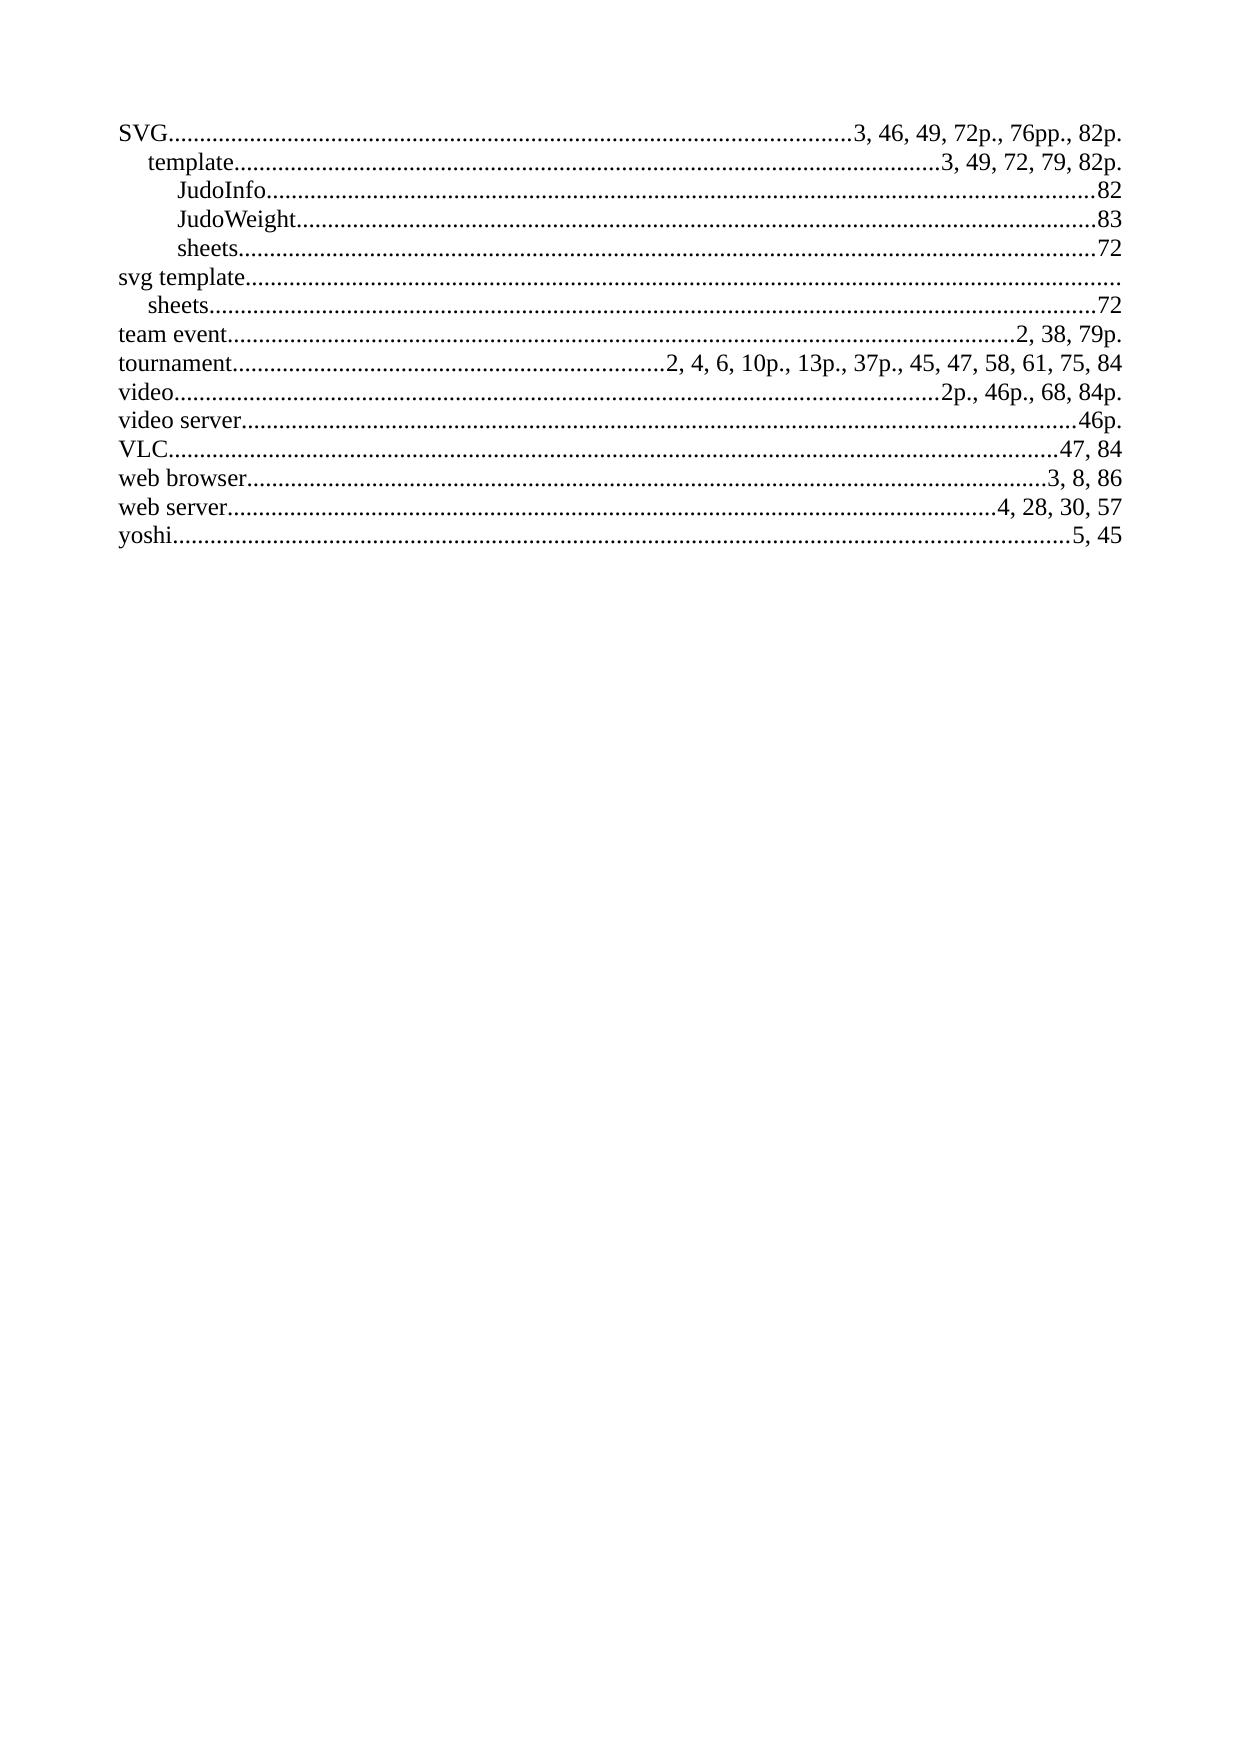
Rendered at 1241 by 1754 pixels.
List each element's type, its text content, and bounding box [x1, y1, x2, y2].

text template 3, 49, 72, 79, 82p. [148, 147, 1122, 176]
text team event 2, 38, 79p. [118, 319, 1122, 348]
text video server 46p. [118, 406, 1122, 434]
text sheets 72 [177, 233, 1122, 262]
text SVG 3, 46, 49, 72p., 76pp., 82p. [118, 118, 1122, 147]
text sheets 72 [148, 291, 1122, 319]
text video 2p., 46p., 68, 84p. [118, 377, 1122, 406]
text web browser 3, 8, 86 [118, 463, 1122, 492]
text yoshi 5, 45 [118, 521, 1122, 549]
text JudoInfo 82 [177, 176, 1122, 204]
text JudoWeight 83 [177, 204, 1122, 233]
text VLC 47, 84 [118, 434, 1122, 463]
text svg template [118, 262, 1122, 291]
text web server 4, 28, 30, 57 [118, 492, 1122, 521]
text tournament 2, 4, 6, 10p., 13p., 37p., 45, 47, 58, 61, 75, 84 [118, 348, 1122, 377]
